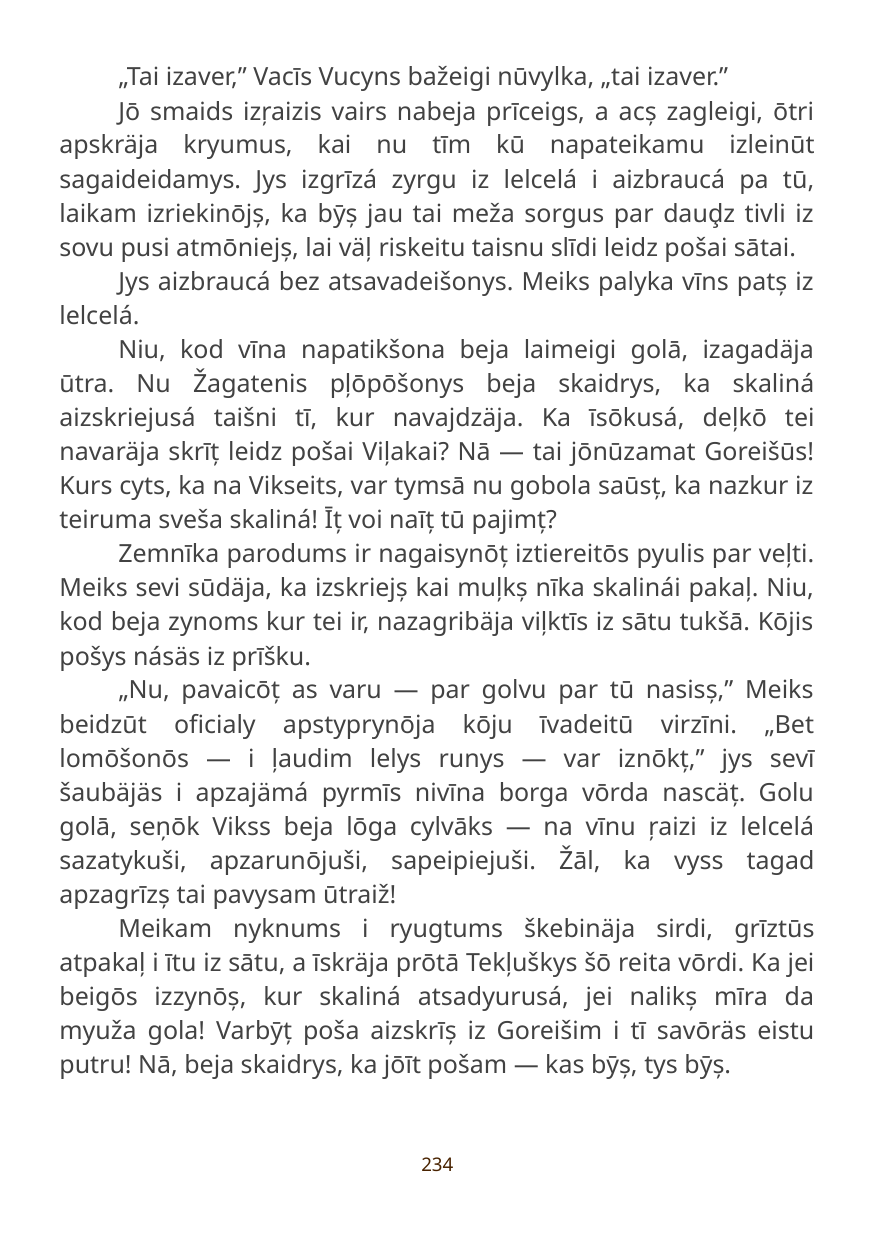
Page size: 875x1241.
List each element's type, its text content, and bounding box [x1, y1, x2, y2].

text Jys aizbraucá bez atsavadeišonys. Meiks palyka vīns patș iz lelcelá. [59, 263, 815, 332]
text Meikam nyknums i ryugtums škebinäja sirdi, grīztūs atpakaļ i ītu iz sātu, a īskräja prōtā Tekļuškys šō reita vōrdi. Ka jei beigōs izzynōș, kur skaliná atsadyurusá, jei nalikș mīra da myuža gola! Varbȳț poša aizskrīș iz Goreišim i tī savōräs eistu putru! Nā, beja skaidrys, ka jōīt pošam — kas bȳș, tys bȳș. [59, 911, 815, 1081]
text „Tai izaver,” Vacīs Vucyns bažeigi nūvylka, „tai izaver.” [59, 59, 815, 93]
text Jō smaids izŗaizis vairs nabeja prīceigs, a acș zagleigi, ōtri apskräja kryumus, kai nu tīm kū napateikamu izleinūt sagaideidamys. Jys izgrīzá zyrgu iz lelcelá i aizbraucá pa tū, laikam izriekinōjș, ka bȳș jau tai meža sorgus par dauḑz tivli iz sovu pusi atmōniejș, lai väļ riskeitu taisnu slīdi leidz pošai sātai. [59, 93, 815, 263]
text Zemnīka parodums ir nagaisynōț iztiereitōs pyulis par veļti. Meiks sevi sūdäja, ka izskriejș kai muļkș nīka skalinái pakaļ. Niu, kod beja zynoms kur tei ir, nazagribäja viļktīs iz sātu tukšā. Kōjis pošys násäs iz prīšku. [59, 536, 815, 672]
text „Nu, pavaicōț as varu — par golvu par tū nasisș,” Meiks beidzūt oficialy apstyprynōja kōju īvadeitū virzīni. „Bet lomōšonōs — i ļaudim lelys runys — var iznōkț,” jys sevī šaubäjäs i apzajämá pyrmīs nivīna borga vōrda nascäț. Golu golā, seņōk Vikss beja lōga cylvāks — na vīnu ŗaizi iz lelcelá sazatykuši, apzarunōjuši, sapeipiejuši. Žāl, ka vyss tagad apzagrīzș tai pavysam ūtraiž! [59, 672, 815, 911]
text Niu, kod vīna napatikšona beja laimeigi golā, izagadäja ūtra. Nu Žagatenis pļōpōšonys beja skaidrys, ka skaliná aizskriejusá taišni tī, kur navajdzäja. Ka īsōkusá, deļkō tei navaräja skrīț leidz pošai Viļakai? Nā — tai jōnūzamat Goreišūs! Kurs cyts, ka na Vikseits, var tymsā nu gobola saūsț, ka nazkur iz teiruma sveša skaliná! Īț voi naīț tū pajimț? [59, 332, 815, 536]
